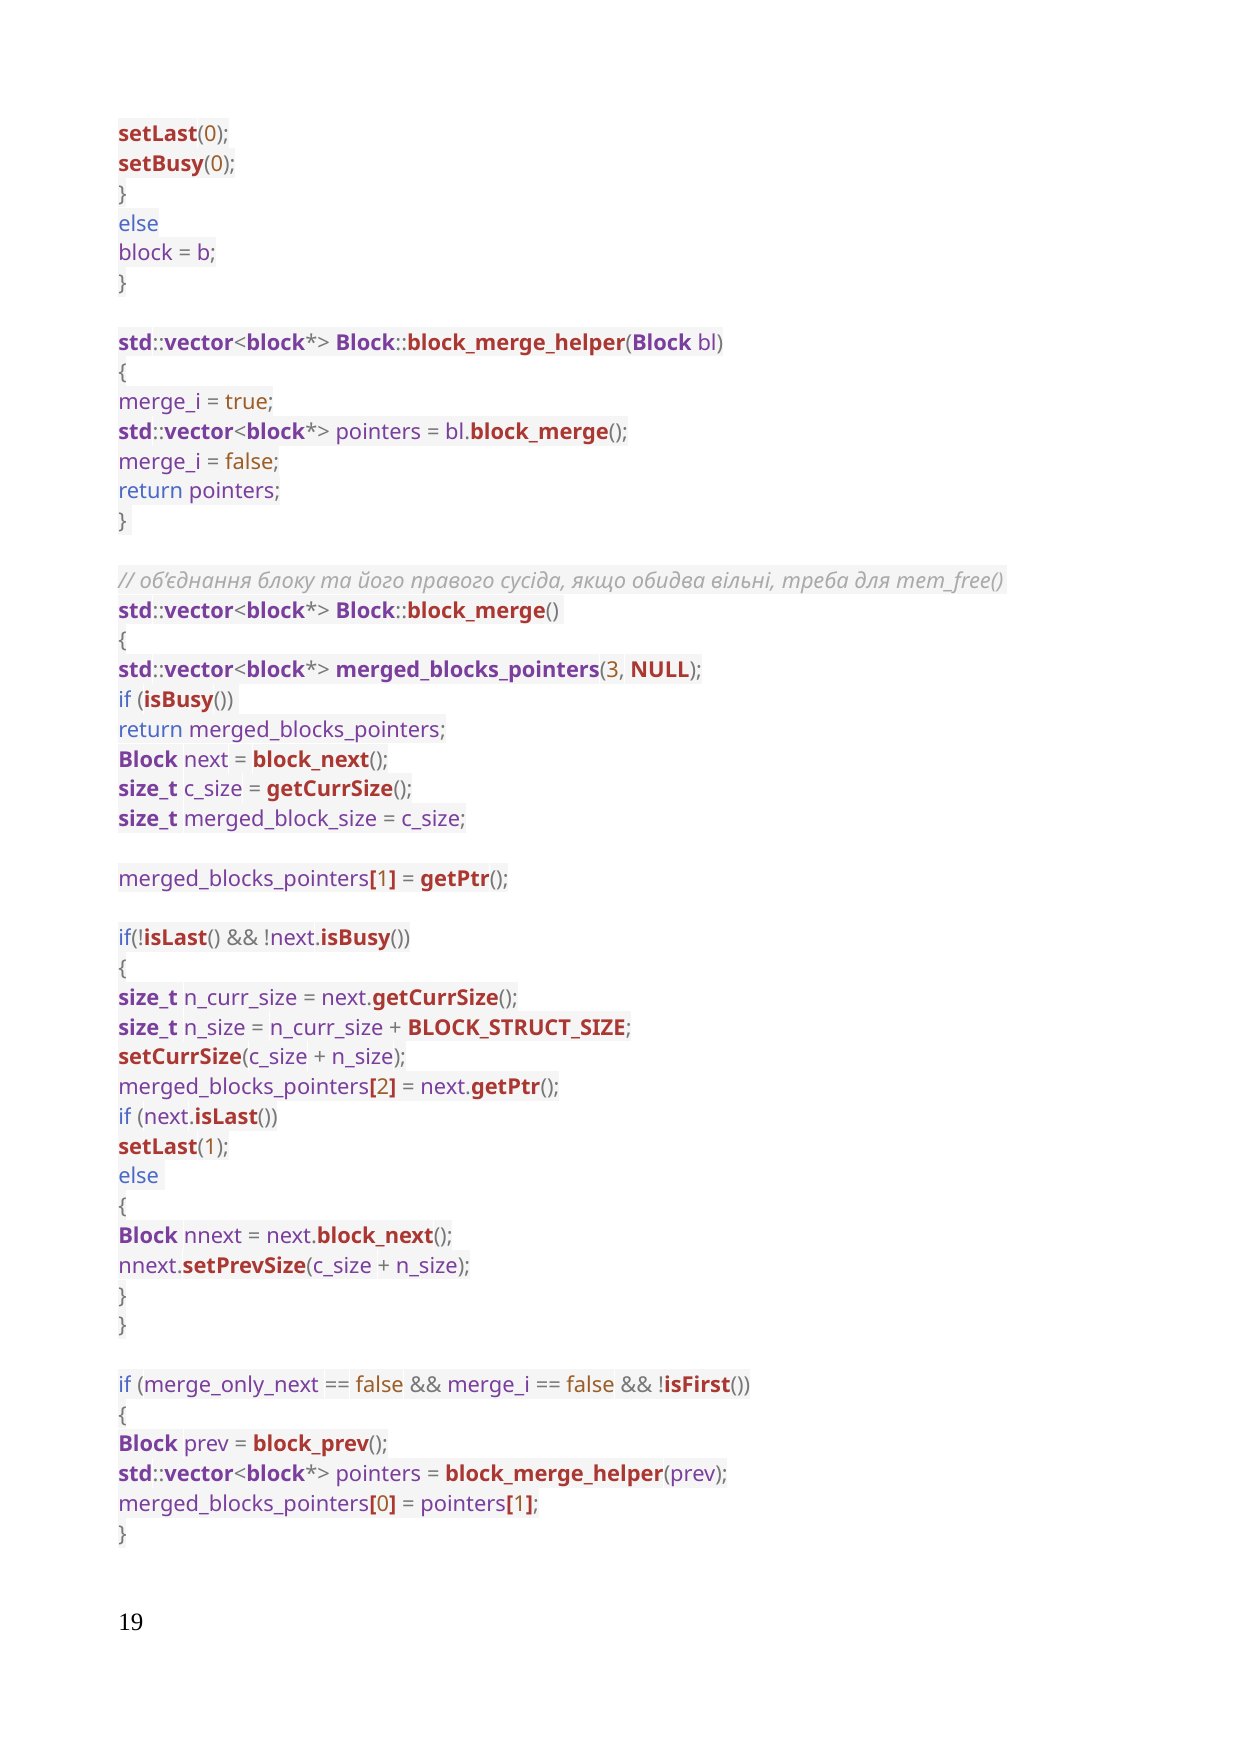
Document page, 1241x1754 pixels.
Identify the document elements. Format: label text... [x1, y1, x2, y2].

text } [118, 1518, 1122, 1548]
text else [118, 207, 1122, 237]
text { [118, 1399, 1122, 1428]
text size_t merged_block_size = c_size; [118, 803, 1122, 833]
text if (merge_only_next == false && merge_i == false && !isFirst()) [118, 1369, 1122, 1399]
text setBusy(0); [118, 148, 1122, 178]
text nnext.setPrevSize(c_size + n_size); [118, 1250, 1122, 1279]
text merge_i = false; [118, 446, 1122, 476]
text Block next = block_next(); [118, 743, 1122, 773]
text Block nnext = next.block_next(); [118, 1220, 1122, 1250]
text std::vector<block*> Block::block_merge() [118, 594, 1122, 624]
text Block prev = block_prev(); [118, 1428, 1122, 1458]
text } [118, 1279, 1122, 1309]
text else [118, 1160, 1122, 1190]
text std::vector<block*> merged_blocks_pointers(3, NULL); [118, 654, 1122, 684]
text merged_blocks_pointers[1] = getPtr(); [118, 863, 1122, 892]
text if (next.isLast()) [118, 1101, 1122, 1131]
text { [118, 356, 1122, 386]
text size_t n_size = n_curr_size + BLOCK_STRUCT_SIZE; [118, 1011, 1122, 1041]
text } [118, 1309, 1122, 1339]
text merged_blocks_pointers[0] = pointers[1]; [118, 1488, 1122, 1518]
text } [118, 505, 1122, 535]
text setCurrSize(c_size + n_size); [118, 1041, 1122, 1071]
text std::vector<block*> pointers = bl.block_merge(); [118, 416, 1122, 446]
text } [118, 178, 1122, 207]
text std::vector<block*> pointers = block_merge_helper(prev); [118, 1458, 1122, 1488]
text { [118, 624, 1122, 654]
text } [118, 267, 1122, 297]
text { [118, 1190, 1122, 1220]
text setLast(1); [118, 1131, 1122, 1160]
text // об’єднання блоку та його правого сусіда, якщо обидва вільні, треба для mem_free() [118, 565, 1122, 594]
text size_t n_curr_size = next.getCurrSize(); [118, 982, 1122, 1011]
text setLast(0); [118, 118, 1122, 148]
text block = b; [118, 237, 1122, 267]
text return merged_blocks_pointers; [118, 714, 1122, 743]
text { [118, 952, 1122, 982]
text merged_blocks_pointers[2] = next.getPtr(); [118, 1071, 1122, 1101]
text return pointers; [118, 476, 1122, 505]
text if (isBusy()) [118, 684, 1122, 714]
text std::vector<block*> Block::block_merge_helper(Block bl) [118, 327, 1122, 356]
text merge_i = true; [118, 386, 1122, 416]
text size_t c_size = getCurrSize(); [118, 773, 1122, 803]
text if(!isLast() && !next.isBusy()) [118, 922, 1122, 952]
